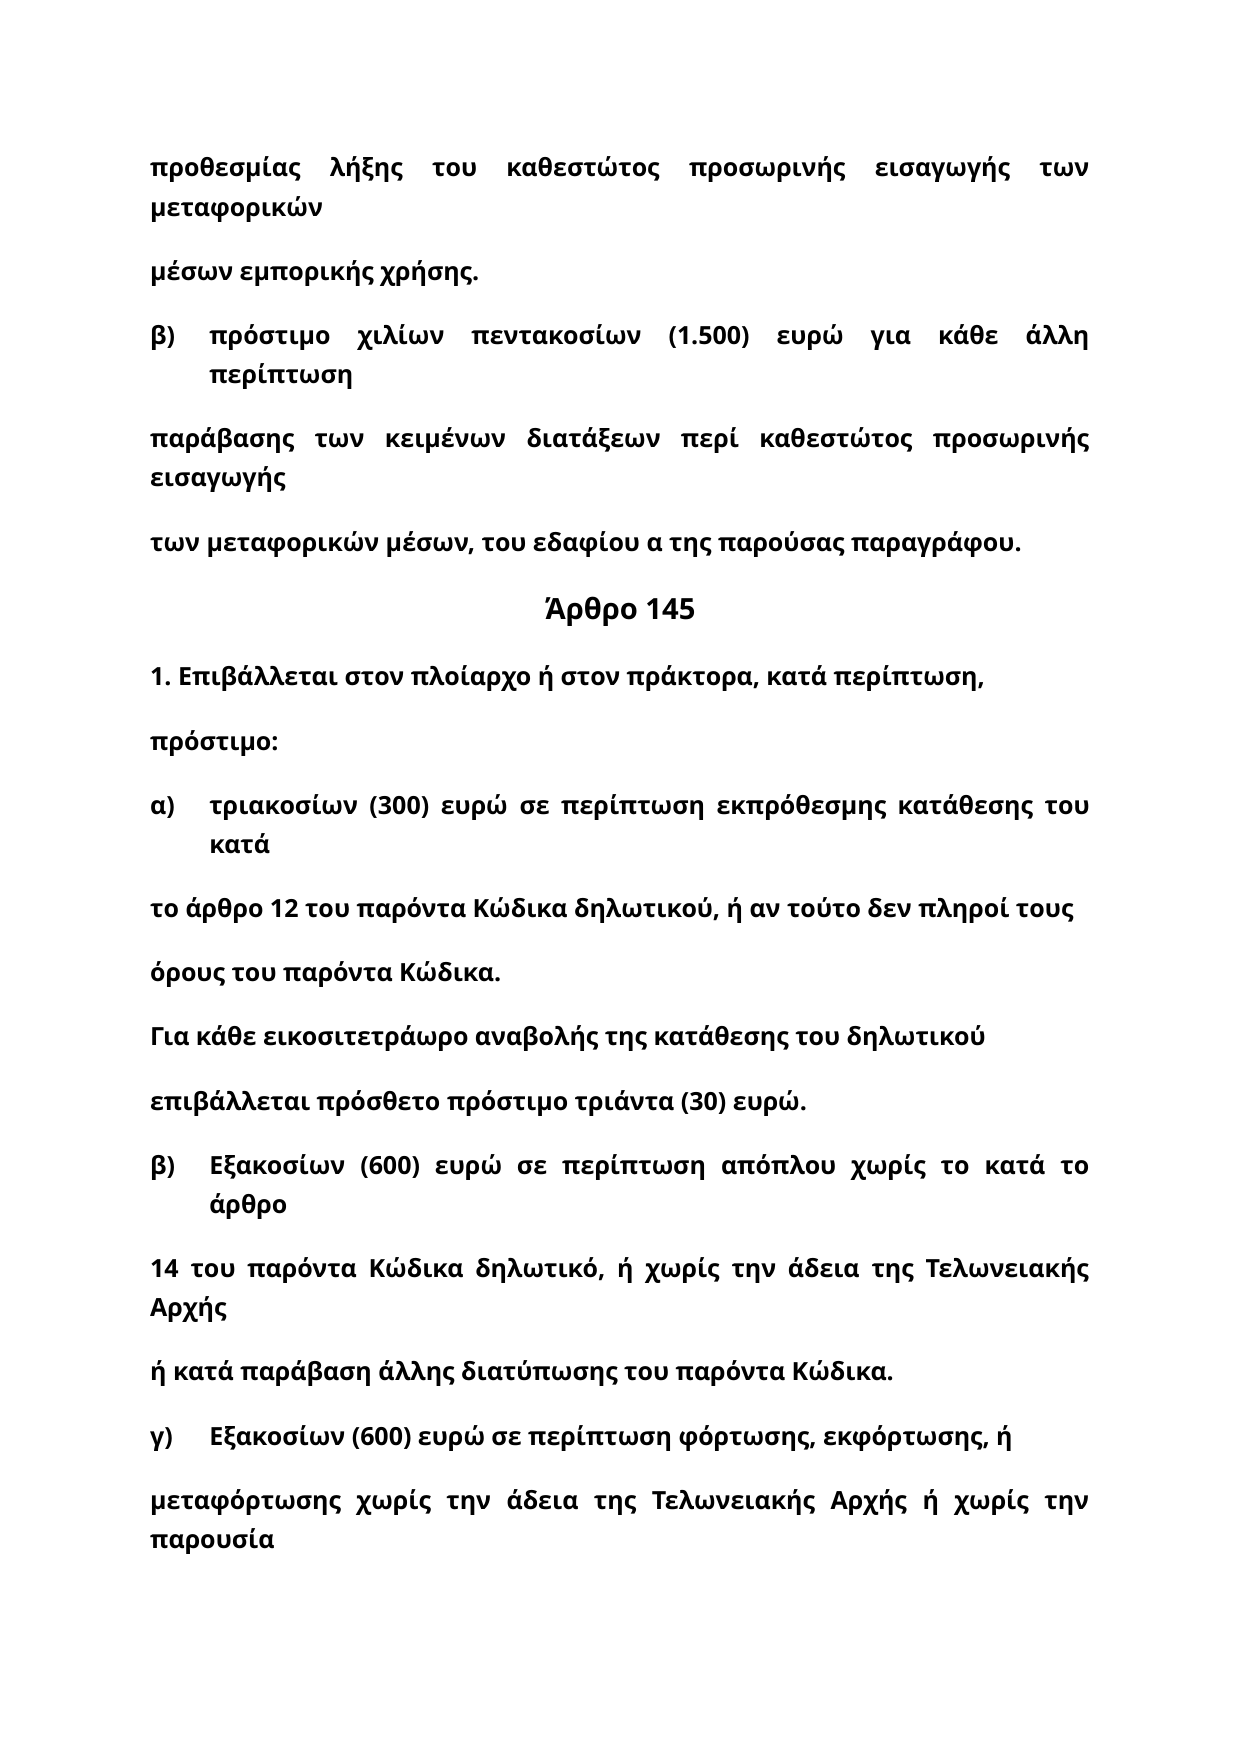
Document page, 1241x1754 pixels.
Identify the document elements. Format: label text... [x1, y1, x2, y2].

text Για κάθε εικοσιτετράωρο αναβολής της κατάθεσης του δηλωτικού [150, 1019, 1090, 1053]
text παράβασης των κειμένων διατάξεων περί καθεστώτος προσωρινής εισαγωγής [150, 421, 1090, 494]
text πρόστιμο: [150, 723, 1090, 757]
list α) τριακοσίων (300) ευρώ σε περίπτωση εκπρόθεσμης κατάθεσης του κατά [150, 787, 1090, 861]
text ή κατά παράβαση άλλης διατύπωσης του παρόντα Κώδικα. [150, 1354, 1090, 1388]
list β) Εξακοσίων (600) ευρώ σε περίπτωση απόπλου χωρίς το κατά το άρθρο [150, 1147, 1090, 1221]
text 14 του παρόντα Κώδικα δηλωτικό, ή χωρίς την άδεια της Τελωνειακής Αρχής [150, 1251, 1090, 1324]
text προθεσμίας λήξης του καθεστώτος προσωρινής εισαγωγής των μεταφορικών [150, 150, 1090, 223]
text 1. Επιβάλλεται στον πλοίαρχο ή στον πράκτορα, κατά περίπτωση, [150, 659, 1090, 693]
text όρους του παρόντα Κώδικα. [150, 955, 1090, 989]
text το άρθρο 12 του παρόντα Κώδικα δηλωτικού, ή αν τούτο δεν πληροί τους [150, 891, 1090, 925]
text μεταφόρτωσης χωρίς την άδεια της Τελωνειακής Αρχής ή χωρίς την παρουσία [150, 1482, 1090, 1556]
text επιβάλλεται πρόσθετο πρόστιμο τριάντα (30) ευρώ. [150, 1083, 1090, 1117]
text μέσων εμπορικής χρήσης. [150, 253, 1090, 287]
text των μεταφορικών μέσων, του εδαφίου α της παρούσας παραγράφου. [150, 524, 1090, 558]
list γ) Εξακοσίων (600) ευρώ σε περίπτωση φόρτωσης, εκφόρτωσης, ή [150, 1418, 1090, 1452]
list β) πρόστιμο χιλίων πεντακοσίων (1.500) ευρώ για κάθε άλλη περίπτωση [150, 317, 1090, 391]
subtitle Άρθρο 145 [150, 588, 1090, 628]
